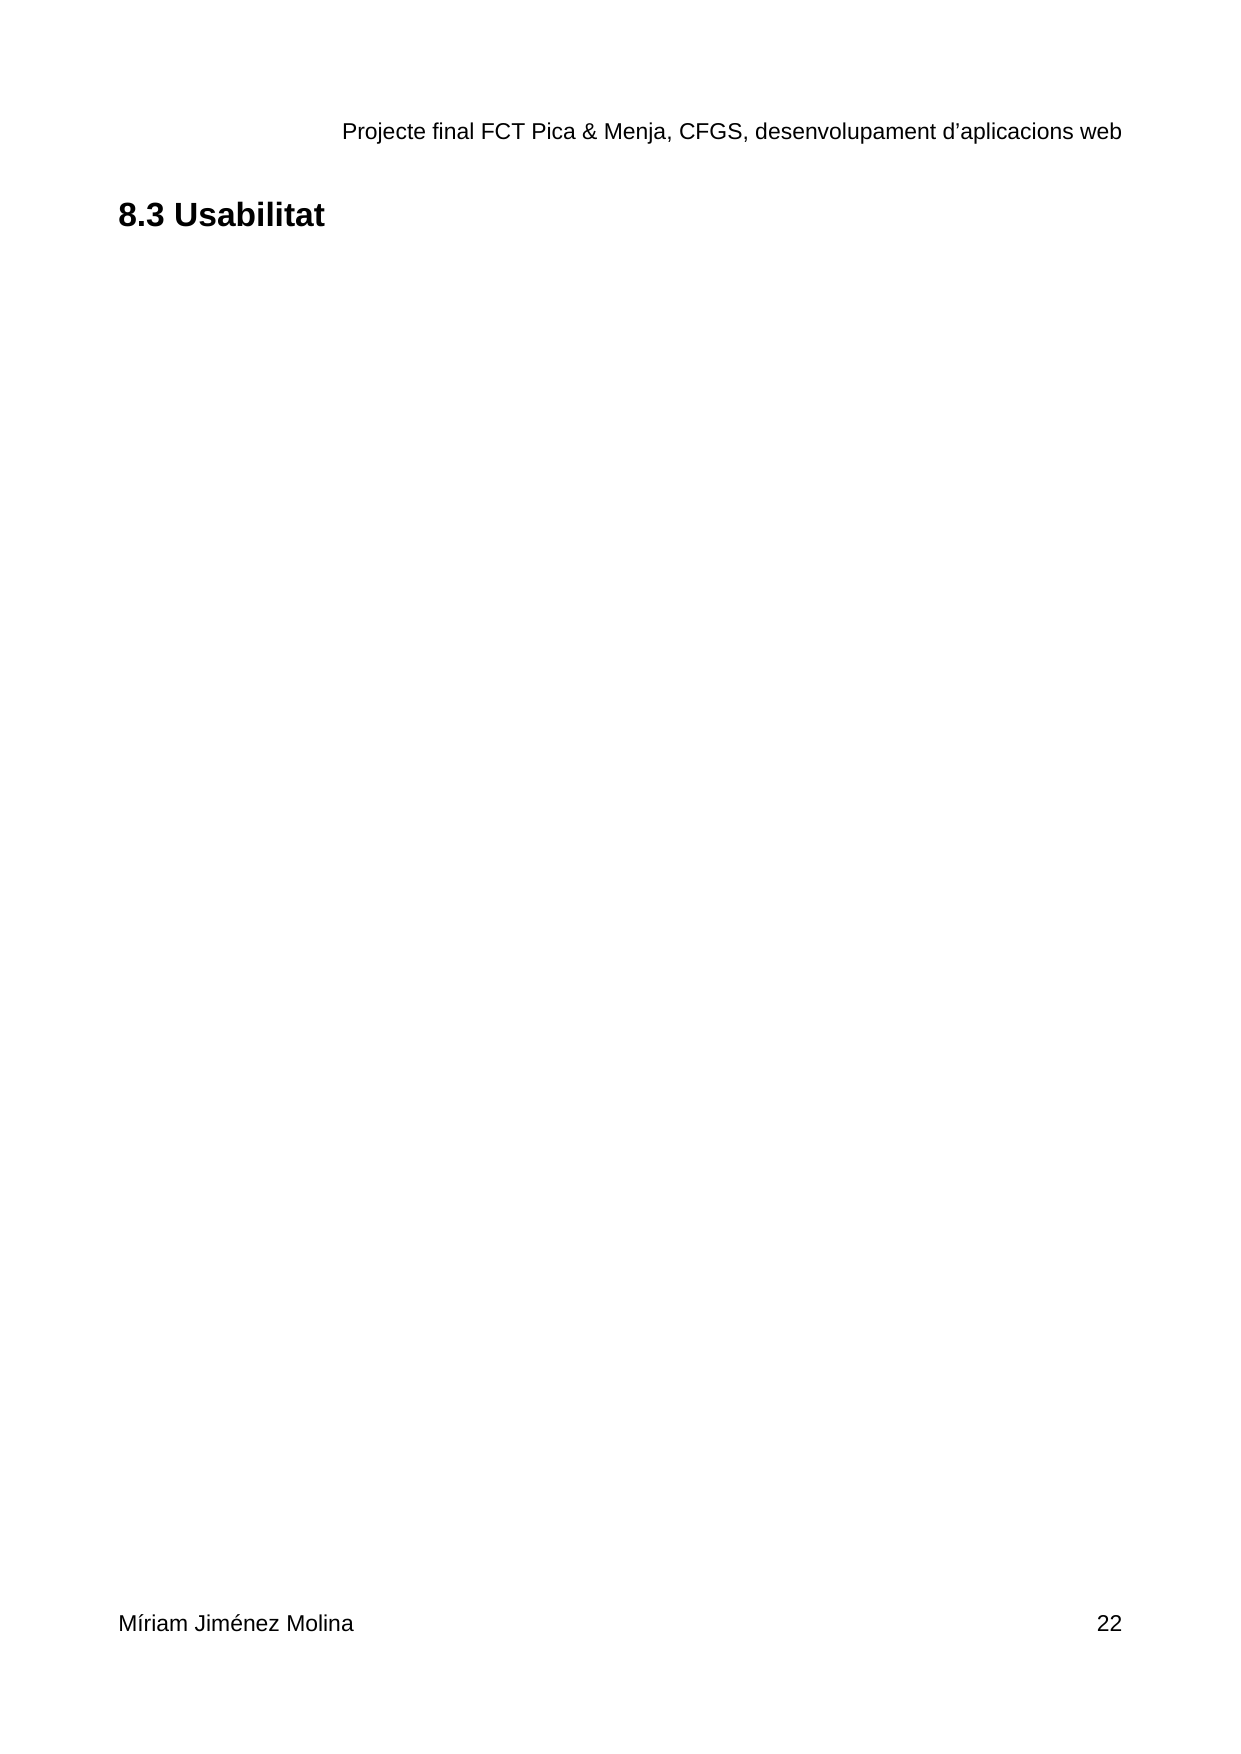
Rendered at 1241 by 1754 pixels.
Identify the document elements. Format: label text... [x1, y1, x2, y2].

subtitle 8.3 Usabilitat [118, 195, 1122, 233]
